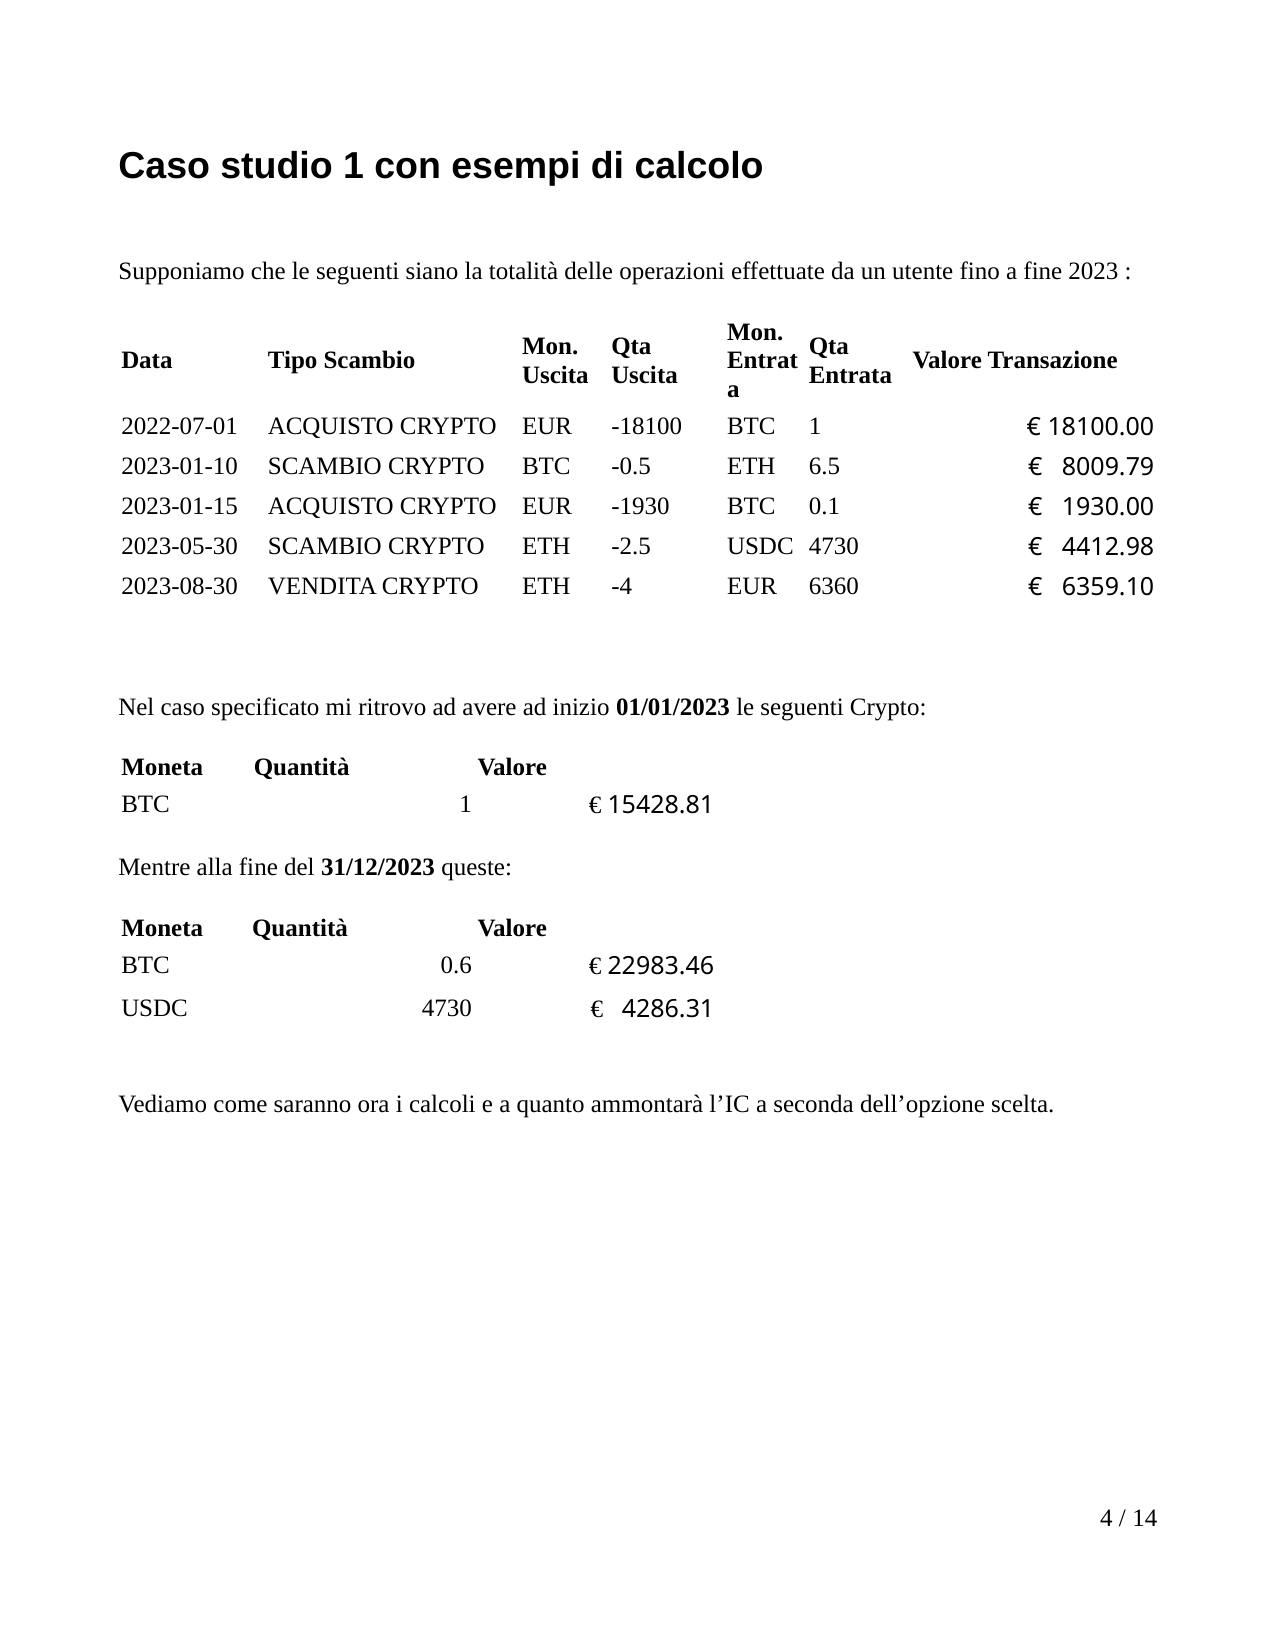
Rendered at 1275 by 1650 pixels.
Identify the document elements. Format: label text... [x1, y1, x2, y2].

table_cell VENDITA CRYPTO [265, 565, 519, 605]
table_header Valore [474, 749, 717, 784]
table_cell ETH [519, 565, 608, 605]
table_cell € 6359.10 [909, 565, 1157, 605]
table_cell -0.5 [608, 446, 724, 486]
table_header Mon. Uscita [519, 314, 608, 406]
table_cell 1 [251, 784, 474, 823]
table_cell SCAMBIO CRYPTO [265, 526, 519, 565]
table_cell ETH [724, 446, 806, 486]
table_cell 6.5 [806, 446, 909, 486]
table_cell 4730 [249, 984, 474, 1032]
table_header Moneta [118, 910, 249, 944]
table_cell € 4412.98 [909, 526, 1157, 565]
table_header Quantità [249, 910, 474, 944]
table_cell 1 [806, 406, 909, 446]
table_cell 6360 [806, 565, 909, 605]
table_cell SCAMBIO CRYPTO [265, 446, 519, 486]
table_cell 2023-01-15 [118, 486, 265, 526]
table_header Tipo Scambio [265, 314, 519, 406]
table_header Moneta [118, 749, 251, 784]
table_cell -18100 [608, 406, 724, 446]
table_cell BTC [724, 406, 806, 446]
table_cell € 8009.79 [909, 446, 1157, 486]
table_cell BTC [118, 944, 249, 984]
table_cell EUR [724, 565, 806, 605]
table_header Valore [474, 910, 717, 944]
table_cell -4 [608, 565, 724, 605]
table_cell € 22983.46 [474, 944, 717, 984]
table_cell EUR [519, 406, 608, 446]
table_cell EUR [519, 486, 608, 526]
table_cell 2023-05-30 [118, 526, 265, 565]
table_header Qta Uscita [608, 314, 724, 406]
table_header Data [118, 314, 265, 406]
subtitle Caso studio 1 con esempi di calcolo [118, 143, 1157, 186]
text Mentre alla fine del 31/12/2023 queste: [118, 852, 1157, 881]
table_cell BTC [519, 446, 608, 486]
table_cell € 4286.31 [474, 984, 717, 1032]
table_cell € 15428.81 [474, 784, 717, 823]
table_cell 4730 [806, 526, 909, 565]
table_cell ACQUISTO CRYPTO [265, 406, 519, 446]
table_cell ACQUISTO CRYPTO [265, 486, 519, 526]
table_cell -2.5 [608, 526, 724, 565]
table_cell 2023-08-30 [118, 565, 265, 605]
table_cell 2022-07-01 [118, 406, 265, 446]
table_cell 2023-01-10 [118, 446, 265, 486]
table_header Valore Transazione [909, 314, 1157, 406]
table_header Quantità [251, 749, 474, 784]
table_cell 0.1 [806, 486, 909, 526]
text Vediamo come saranno ora i calcoli e a quanto ammontarà l’IC a seconda dell’opzione scelta. [118, 1089, 1157, 1118]
table_cell USDC [724, 526, 806, 565]
table_header Qta Entrata [806, 314, 909, 406]
table_cell -1930 [608, 486, 724, 526]
table_cell € 1930.00 [909, 486, 1157, 526]
text Supponiamo che le seguenti siano la totalità delle operazioni effettuate da un utente fino a fine 2023 : [118, 256, 1157, 285]
text Nel caso specificato mi ritrovo ad avere ad inizio 01/01/2023 le seguenti Crypto: [118, 692, 1157, 720]
table_header Mon. Entrata [724, 314, 806, 406]
table_cell ETH [519, 526, 608, 565]
table_cell USDC [118, 984, 249, 1032]
table_cell 0.6 [249, 944, 474, 984]
table_cell BTC [724, 486, 806, 526]
table_cell € 18100.00 [909, 406, 1157, 446]
table_cell BTC [118, 784, 251, 823]
